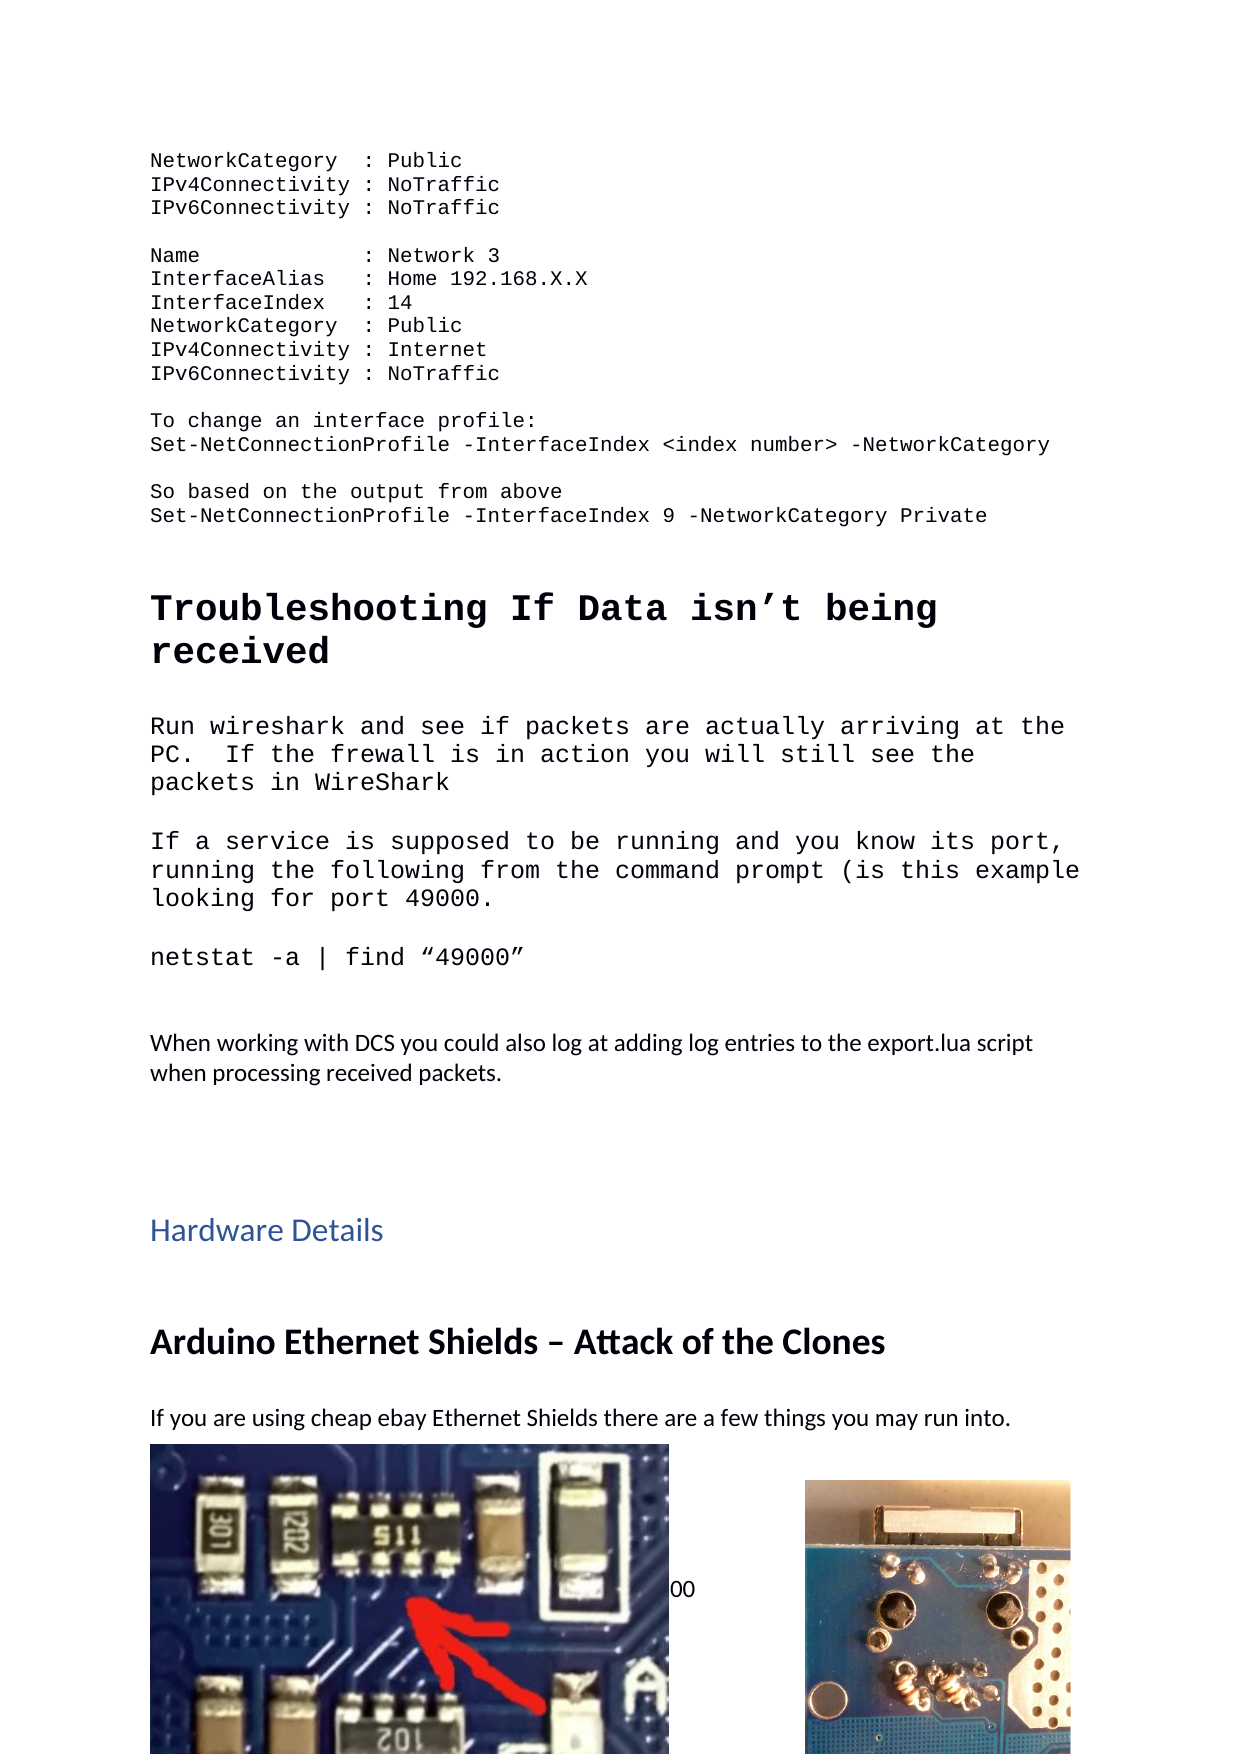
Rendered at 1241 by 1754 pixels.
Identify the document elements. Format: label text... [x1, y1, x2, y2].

text So based on the output from above [150, 481, 1090, 505]
text IPv6Connectivity : NoTraffic [150, 363, 1090, 386]
text NetworkCategory : Public [150, 150, 1090, 174]
text To change an interface profile: [150, 410, 1090, 434]
subtitle Arduino Ethernet Shields – Attack of the Clones [150, 1318, 1090, 1364]
text NetworkCategory : Public [150, 316, 1090, 339]
subtitle Hardware Details [150, 1209, 1090, 1250]
text IPv4Connectivity : NoTraffic [150, 174, 1090, 197]
text Set-NetConnectionProfile -InterfaceIndex <index number> -NetworkCategory [150, 434, 1090, 457]
text Set-NetConnectionProfile -InterfaceIndex 9 -NetworkCategory Private [150, 505, 1090, 528]
text InterfaceAlias : Home 192.168.X.X [150, 268, 1090, 292]
text If a service is supposed to be running and you know its port, running the following from the command prompt (is this example looking for port 49000. [150, 829, 1090, 914]
subtitle Troubleshooting If Data isn’t being received [150, 589, 1090, 674]
text netstat -a | find “49000” [150, 944, 1090, 973]
picture [150, 1444, 669, 1754]
text IPv4Connectivity : Internet [150, 339, 1090, 363]
text Name : Network 3 [150, 244, 1090, 268]
text InterfaceIndex : 14 [150, 292, 1090, 316]
text Run wireshark and see if packets are actually arriving at the PC. If the frewall is in action you will still see the packets in WireShark [150, 713, 1090, 798]
text When working with DCS you could also log at adding log entries to the export.lua script when processing received packets. [150, 1027, 1090, 1088]
text IPv6Connectivity : NoTraffic [150, 197, 1090, 221]
text If you are using cheap ebay Ethernet Shields there are a few things you may run into. [150, 1403, 1090, 1433]
